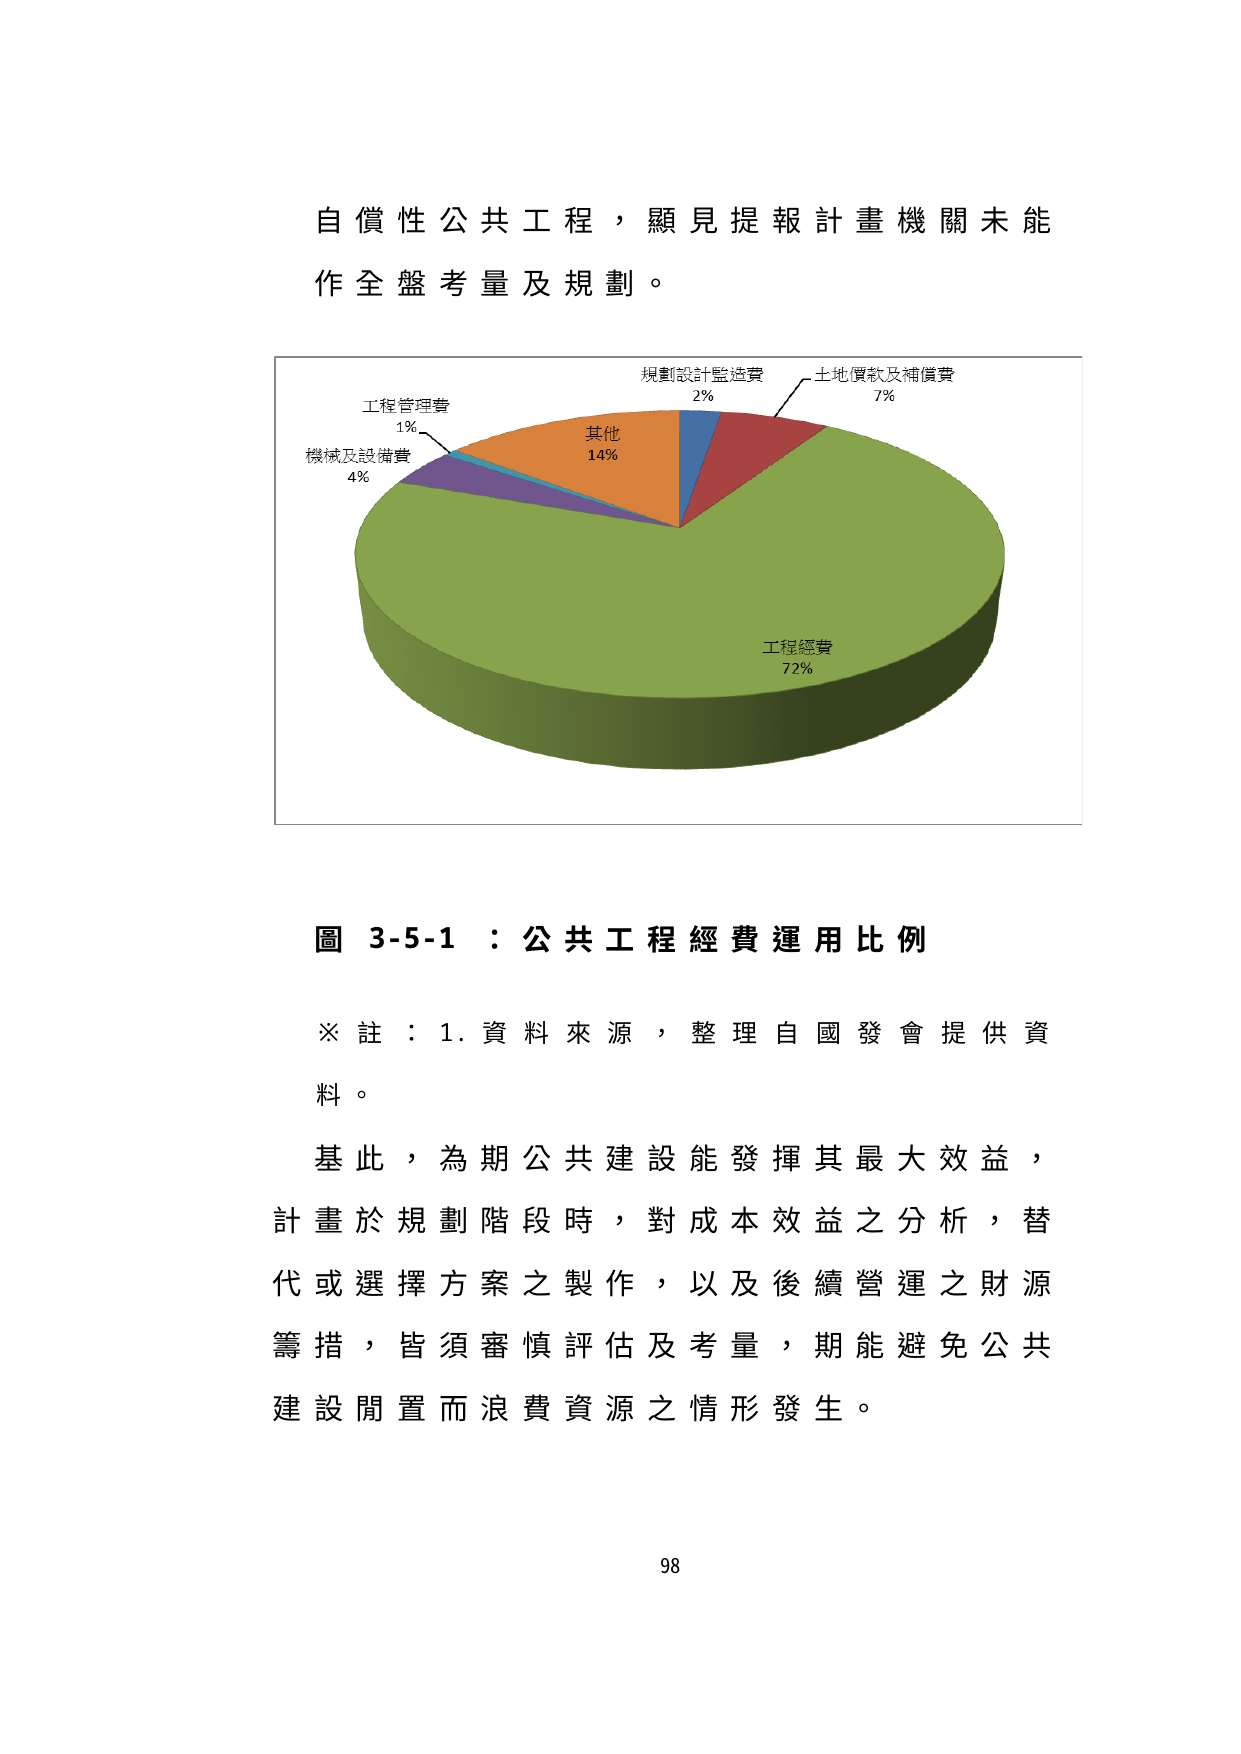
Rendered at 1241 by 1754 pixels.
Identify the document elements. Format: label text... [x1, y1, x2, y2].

text 自償性公共工程，顯見提報計畫機關未能作全盤考量及規劃。 [271, 177, 1058, 302]
text 圖3-5-1：公共工程經費運用比例 [271, 302, 1058, 990]
text 基此，為期公共建設能發揮其最大效益，計畫於規劃階段時，對成本效益之分析，替代或選擇方案之製作，以及後續營運之財源籌措，皆須審慎評估及考量，期能避免公共建設閒置而浪費資源之情形發生。 [242, 1115, 1058, 1427]
text ※註：1.資料來源，整理自國發會提供資料。 [271, 990, 1058, 1115]
